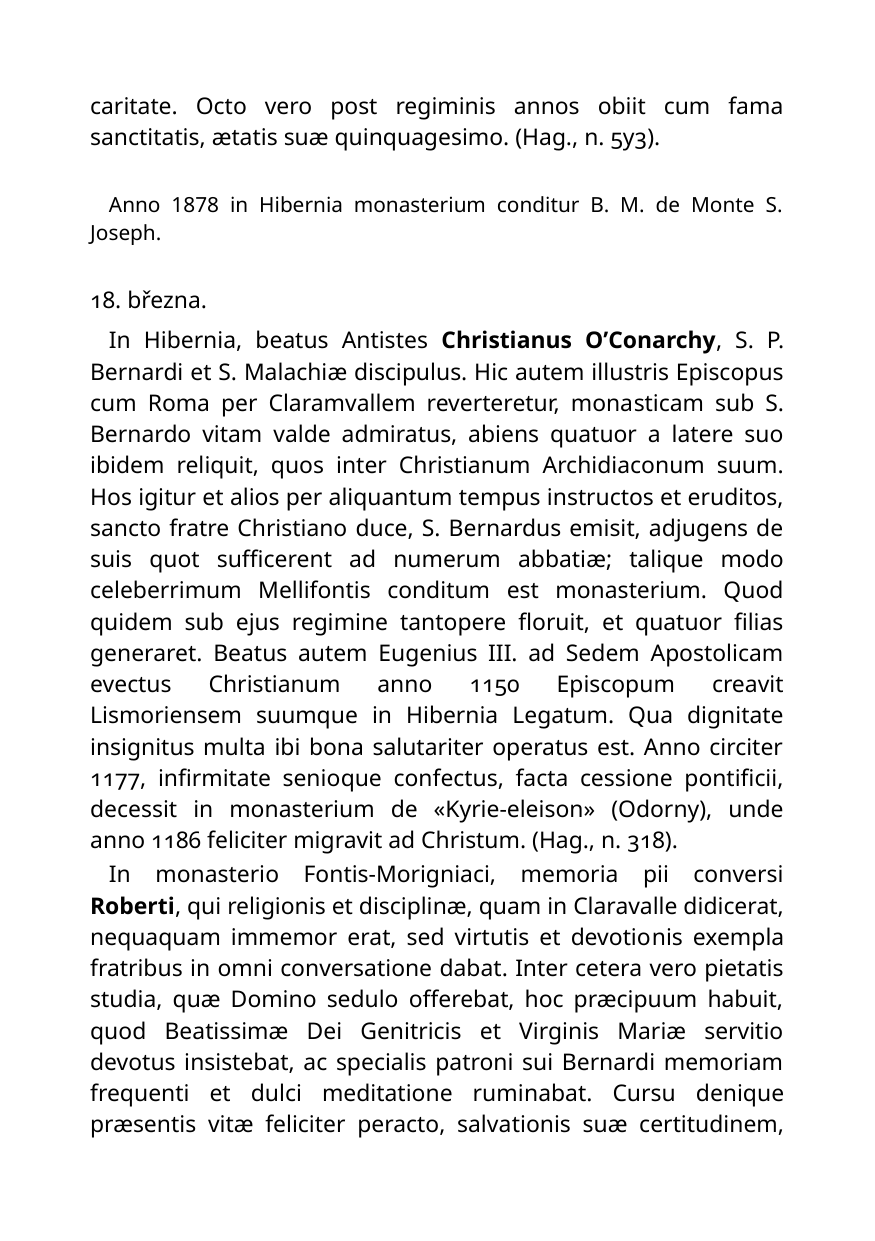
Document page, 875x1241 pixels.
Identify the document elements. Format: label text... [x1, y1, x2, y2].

text In monasterio Fontis-Morigniaci, memoria pii conversi Roberti, qui religionis et disciplinæ, quam in Claravalle didicerat, nequaquam immemor erat, sed virtutis et devotio­nis exempla fratribus in omni conversatione dabat. Inter cetera vero pietatis studia, quæ Domino sedulo offerebat, hoc præcipuum habuit, quod Beatissimæ Dei Genitricis et Virginis Mariæ servitio devotus insistebat, ac specialis patroni sui Bernardi memoriam frequenti et dulci meditatione rumi­nabat. Cursu denique præsentis vitæ feliciter peracto, salva­tionis suæ certitudinem, [90, 858, 784, 1140]
text 18. března. [90, 284, 784, 315]
text caritate. Octo vero post regiminis annos obiit cum fama sanctitatis, ætatis suæ quinquagesimo. (Hag., n. 5y3). [90, 90, 784, 152]
text In Hibernia, beatus Antistes Christianus O’Conarchy, S. P. Bernardi et S. Malachiæ discipulus. Hic autem illustris Episcopus cum Roma per Claramvallem reverteretur, mona­sticam sub S. Bernardo vitam valde admiratus, abiens quatuor a latere suo ibidem reliquit, quos inter Christianum Archidiaconum suum. Hos igitur et alios per aliquantum tempus instructos et eruditos, sancto fratre Christiano duce, S. Bernardus emisit, adjugens de suis quot sufficerent ad numerum abbatiæ; talique modo celeberrimum Mellifontis conditum est monasterium. Quod quidem sub ejus regimine tantopere floruit, et quatuor filias generaret. Beatus autem Eugenius III. ad Sedem Apostolicam evectus Christianum anno 1150 Episcopum creavit Lismoriensem suumque in Hibernia Legatum. Qua dignitate insignitus multa ibi bona salutariter operatus est. Anno circiter 1177, infirmitate senio­que confectus, facta cessione pontificii, decessit in monasterium de «Kyrie-eleison» (Odorny), unde anno 1186 feliciter migravit ad Christum. (Hag., n. 318). [90, 324, 784, 855]
text Anno 1878 in Hibernia monasterium conditur B. M. de Monte S. Joseph. [90, 190, 784, 247]
